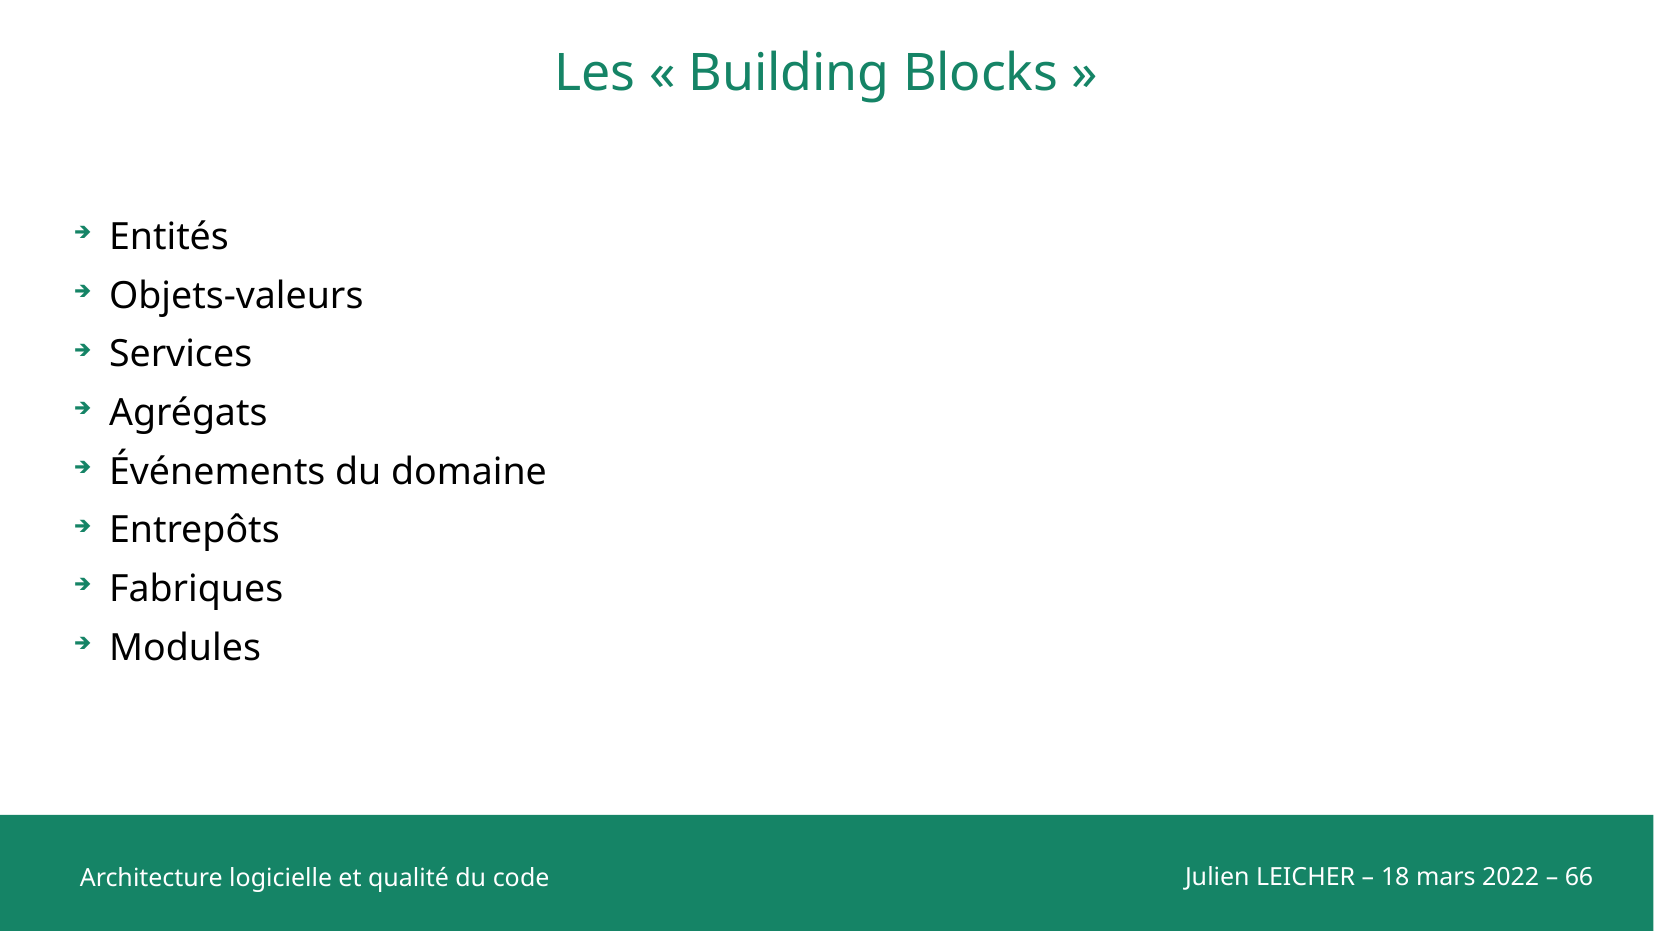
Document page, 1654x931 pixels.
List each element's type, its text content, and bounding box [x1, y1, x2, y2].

text_box Les « Building Blocks » [0, 27, 1654, 113]
text_box Julien LEICHER – 18 mars 2022 – <number> [0, 814, 1654, 931]
text_box Architecture logicielle et qualité du code [64, 852, 798, 898]
text_box Entités Objets-valeurs Services Agrégats Événements du domaine Entrepôts Fabriques Modules [59, 194, 1595, 678]
